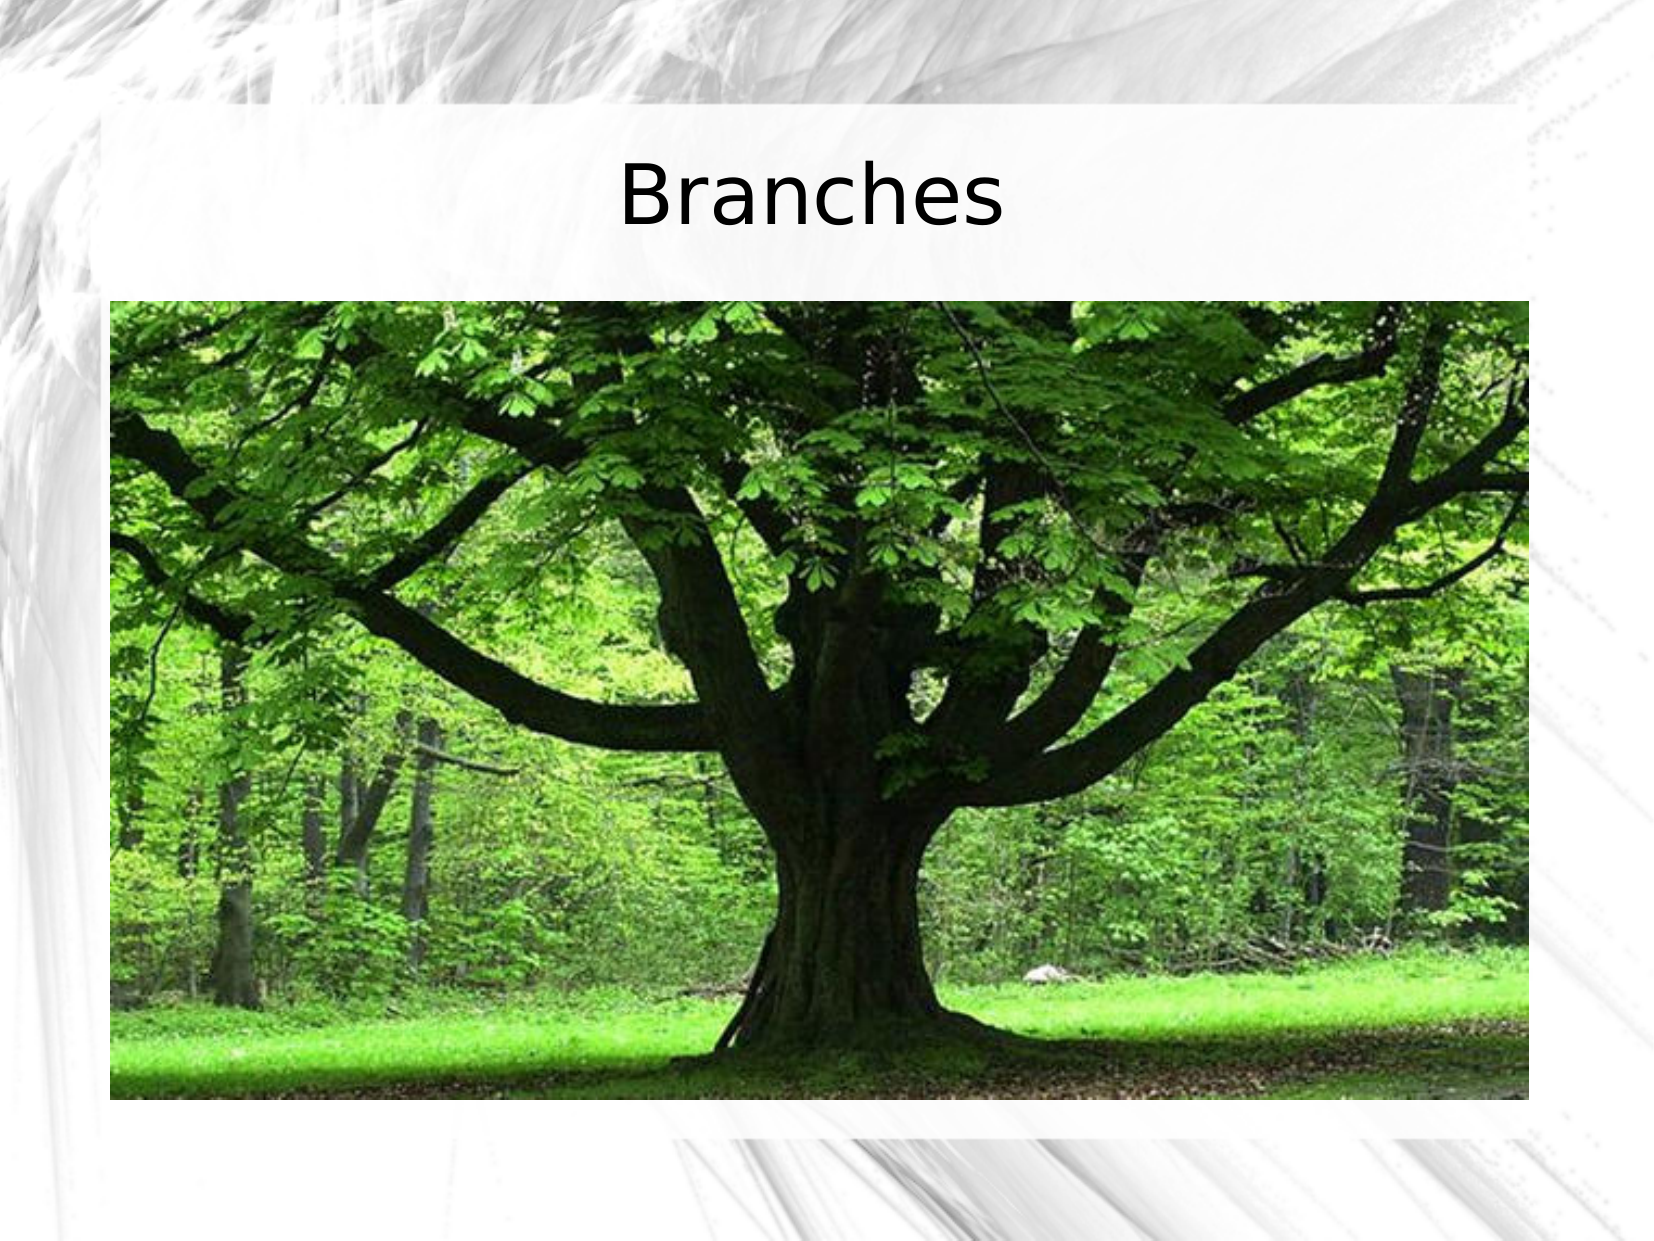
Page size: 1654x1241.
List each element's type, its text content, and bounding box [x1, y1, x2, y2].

picture [0, 0, 1654, 1241]
title Branches [118, 112, 1506, 281]
